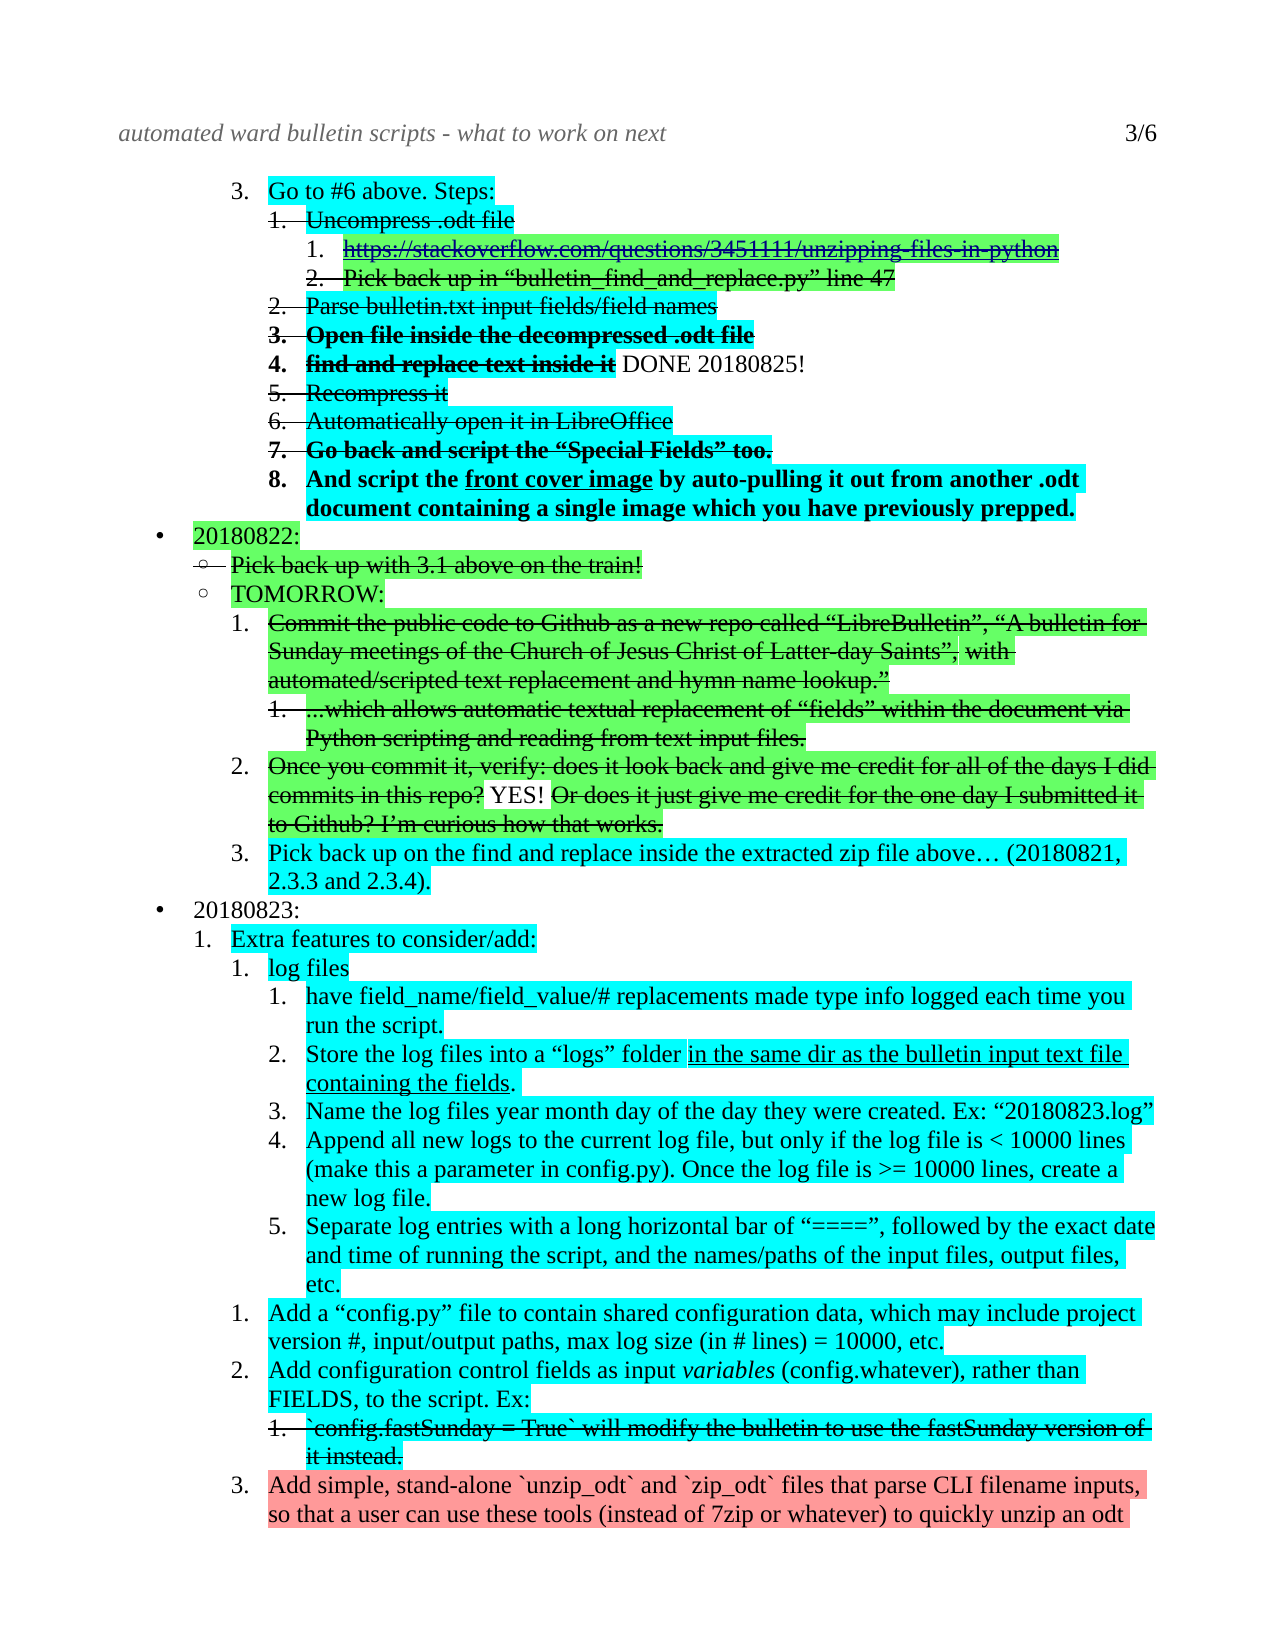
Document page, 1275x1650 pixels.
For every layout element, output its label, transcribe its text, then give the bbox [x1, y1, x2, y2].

list `config.fastSunday = True` will modify the bulletin to use the fastSunday version of it instead. [268, 1413, 1157, 1470]
list Append all new logs to the current log file, but only if the log file is < 10000 lines (make this a parameter in config.py). Once the log file is >= 10000 lines, create a new log file. [268, 1125, 1157, 1211]
list TOMORROW: [193, 579, 1157, 608]
list https://stackoverflow.com/questions/3451111/unzipping-files-in-python [306, 234, 1157, 263]
list ...which allows automatic textual replacement of “fields” within the document via Python scripting and reading from text input files. [268, 694, 1157, 751]
list Go to #6 above. Steps: [231, 176, 1157, 205]
list find and replace text inside it DONE 20180825! [268, 349, 1157, 378]
list Extra features to consider/add: [193, 924, 1157, 953]
list Add simple, stand-alone `unzip_odt` and `zip_odt` files that parse CLI filename inputs, so that a user can use these tools (instead of 7zip or whatever) to quickly unzip an odt [231, 1470, 1157, 1528]
list Pick back up with 3.1 above on the train! [193, 550, 1157, 579]
list Add a “config.py” file to contain shared configuration data, which may include project version #, input/output paths, max log size (in # lines) = 10000, etc. [231, 1298, 1157, 1355]
list Pick back up in “bulletin_find_and_replace.py” line 47 [306, 263, 1157, 291]
list And script the front cover image by auto-pulling it out from another .odt document containing a single image which you have previously prepped. [268, 464, 1157, 521]
list Add configuration control fields as input variables (config.whatever), rather than FIELDS, to the script. Ex: [231, 1355, 1157, 1413]
list Uncompress .odt file [268, 205, 1157, 234]
list Recompress it [268, 378, 1157, 406]
list Go back and script the “Special Fields” too. [268, 435, 1157, 464]
list 20180822: [156, 521, 1157, 550]
list Automatically open it in LibreOffice [268, 406, 1157, 435]
list Name the log files year month day of the day they were created. Ex: “20180823.log” [268, 1096, 1157, 1125]
list Once you commit it, verify: does it look back and give me credit for all of the days I did commits in this repo? YES! Or does it just give me credit for the one day I submitted it to Github? I’m curious how that works. [231, 751, 1157, 838]
list have field_name/field_value/# replacements made type info logged each time you run the script. [268, 981, 1157, 1039]
list Commit the public code to Github as a new repo called “LibreBulletin”, “A bulletin for Sunday meetings of the Church of Jesus Christ of Latter-day Saints”, with automated/scripted text replacement and hymn name lookup.” [231, 608, 1157, 694]
list log files [231, 953, 1157, 981]
list Separate log entries with a long horizontal bar of “====”, followed by the exact date and time of running the script, and the names/paths of the input files, output files, etc. [268, 1211, 1157, 1298]
list Pick back up on the find and replace inside the extracted zip file above… (20180821, 2.3.3 and 2.3.4). [231, 838, 1157, 895]
list 20180823: [156, 895, 1157, 924]
list Store the log files into a “logs” folder in the same dir as the bulletin input text file containing the fields. [268, 1039, 1157, 1096]
list Open file inside the decompressed .odt file [268, 320, 1157, 349]
list Parse bulletin.txt input fields/field names [268, 291, 1157, 320]
